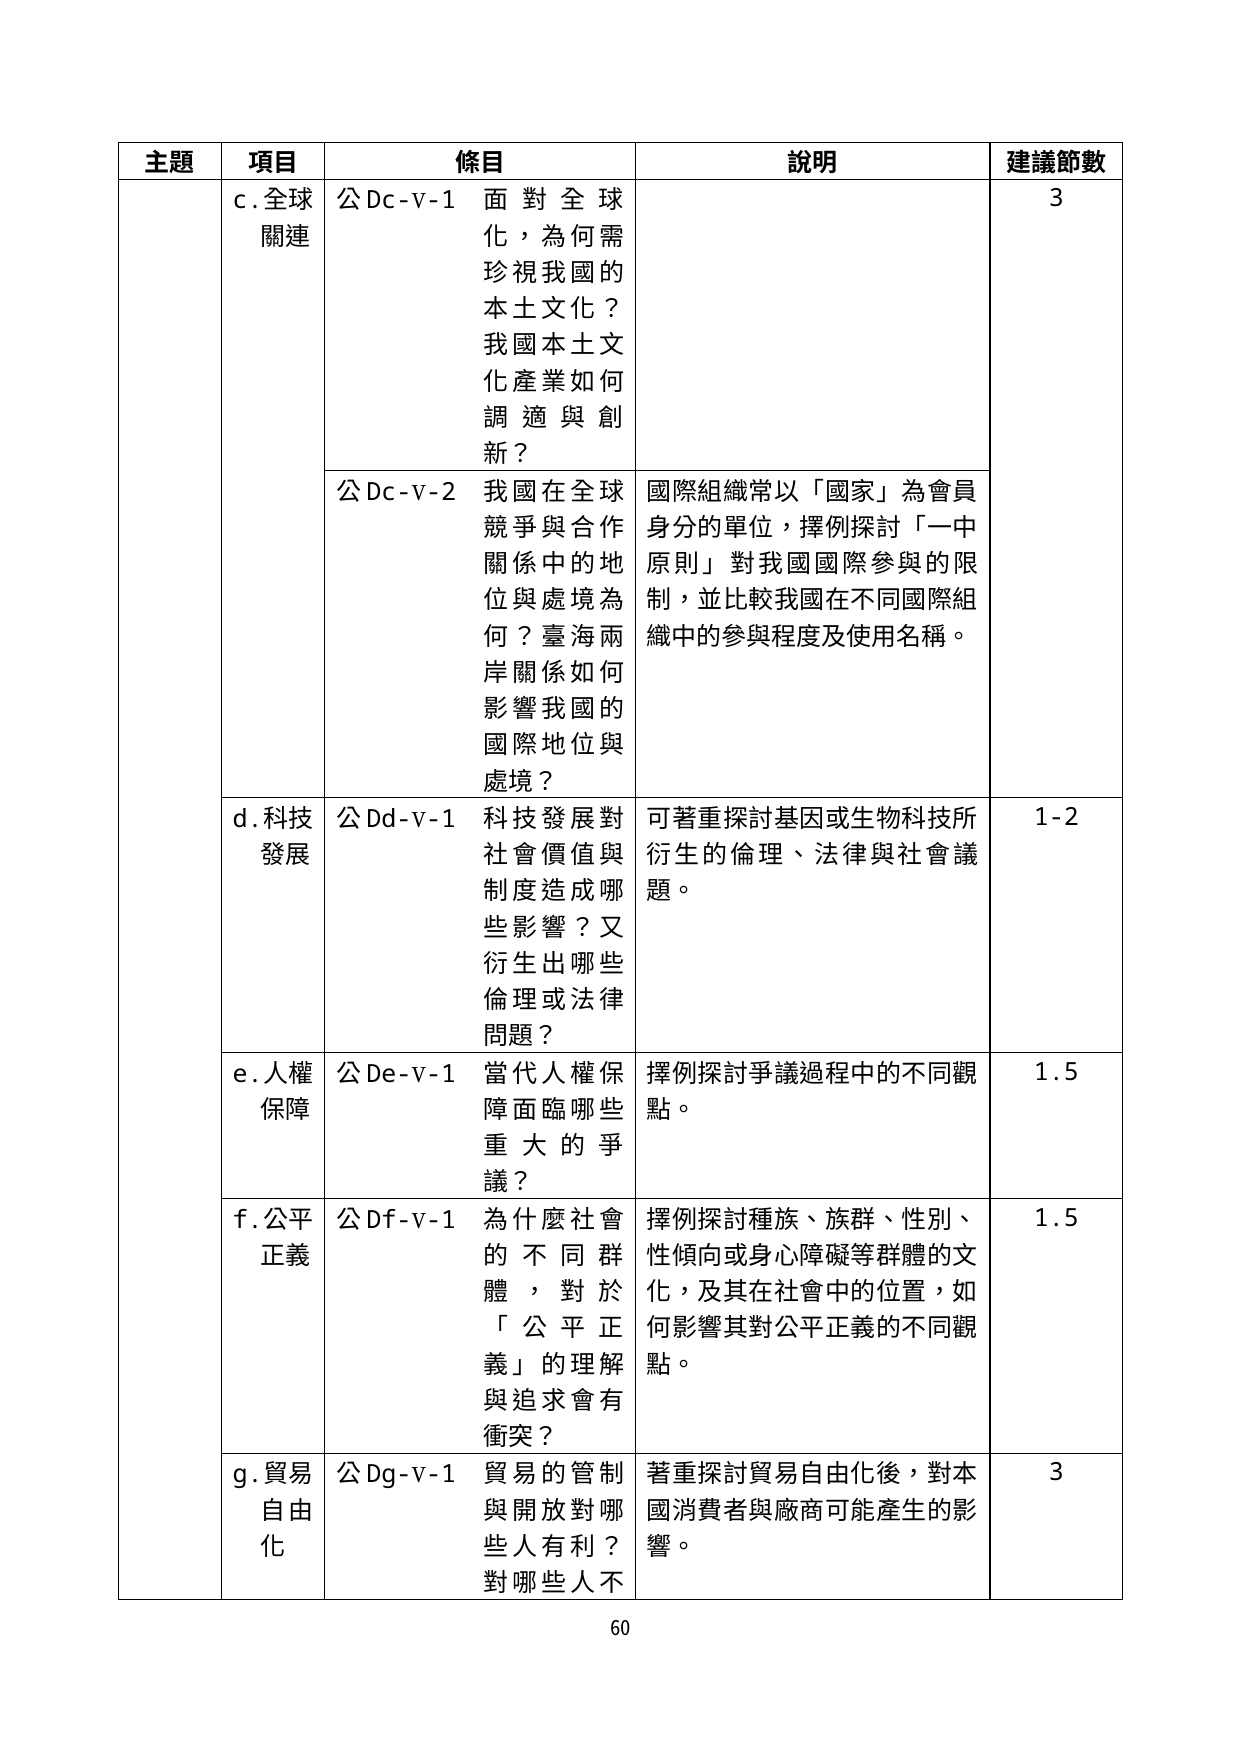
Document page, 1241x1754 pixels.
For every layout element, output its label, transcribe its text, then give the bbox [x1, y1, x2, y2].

table_cell 我國在全球競爭與合作關係中的地位與處境為何？臺海兩岸關係如何影響我國的國際地位與處境？ [472, 471, 635, 797]
table_cell 1.5 [991, 1199, 1122, 1453]
table_cell 著重探討貿易自由化後，對本國消費者與廠商可能產生的影響。 [636, 1454, 989, 1599]
table_header 條目 [325, 143, 635, 179]
table_cell 科技發展對社會價值與制度造成哪些影響？又衍生出哪些倫理或法律問題？ [472, 798, 635, 1052]
table_cell g.貿易自由化 [222, 1454, 324, 1599]
table_header 主題 [119, 143, 221, 179]
table_cell 公Df-Ⅴ-1 [325, 1199, 472, 1453]
table_cell 公Dc-Ⅴ-2 [325, 471, 472, 797]
table_cell c.全球關連 [222, 180, 324, 797]
table_cell 擇例探討爭議過程中的不同觀點。 [636, 1053, 989, 1198]
table_cell 公Dc-Ⅴ-1 [325, 180, 472, 470]
table_cell 3 [991, 180, 1122, 797]
table_cell [636, 180, 989, 470]
table_cell 國際組織常以「國家」為會員身分的單位，擇例探討「一中原則」對我國國際參與的限制，並比較我國在不同國際組織中的參與程度及使用名稱。 [636, 471, 989, 797]
table_cell f.公平正義 [222, 1199, 324, 1453]
table_header 說明 [636, 143, 989, 179]
table_cell 為什麼社會的不同群體，對於「公平正義」的理解與追求會有衝突？ [472, 1199, 635, 1453]
table_cell 面對全球化，為何需珍視我國的本土文化？我國本土文化產業如何調適與創新？ [472, 180, 635, 470]
table_cell e.人權保障 [222, 1053, 324, 1198]
table_cell [119, 180, 221, 1599]
table_header 建議節數 [991, 143, 1122, 179]
table_cell 擇例探討種族、族群、性別、性傾向或身心障礙等群體的文化，及其在社會中的位置，如何影響其對公平正義的不同觀點。 [636, 1199, 989, 1453]
table_cell 貿易的管制與開放對哪些人有利？對哪些人不 [472, 1454, 635, 1599]
table_cell 公Dg-Ⅴ-1 [325, 1454, 472, 1599]
table_header 項目 [222, 143, 324, 179]
table_cell 公De-Ⅴ-1 [325, 1053, 472, 1198]
table_cell d.科技發展 [222, 798, 324, 1052]
table_cell 當代人權保障面臨哪些重大的爭議？ [472, 1053, 635, 1198]
table_cell 1.5 [991, 1053, 1122, 1198]
table_cell 3 [991, 1454, 1122, 1599]
table_cell 1-2 [991, 798, 1122, 1052]
table_cell 可著重探討基因或生物科技所衍生的倫理、法律與社會議題。 [636, 798, 989, 1052]
table_cell 公Dd-Ⅴ-1 [325, 798, 472, 1052]
